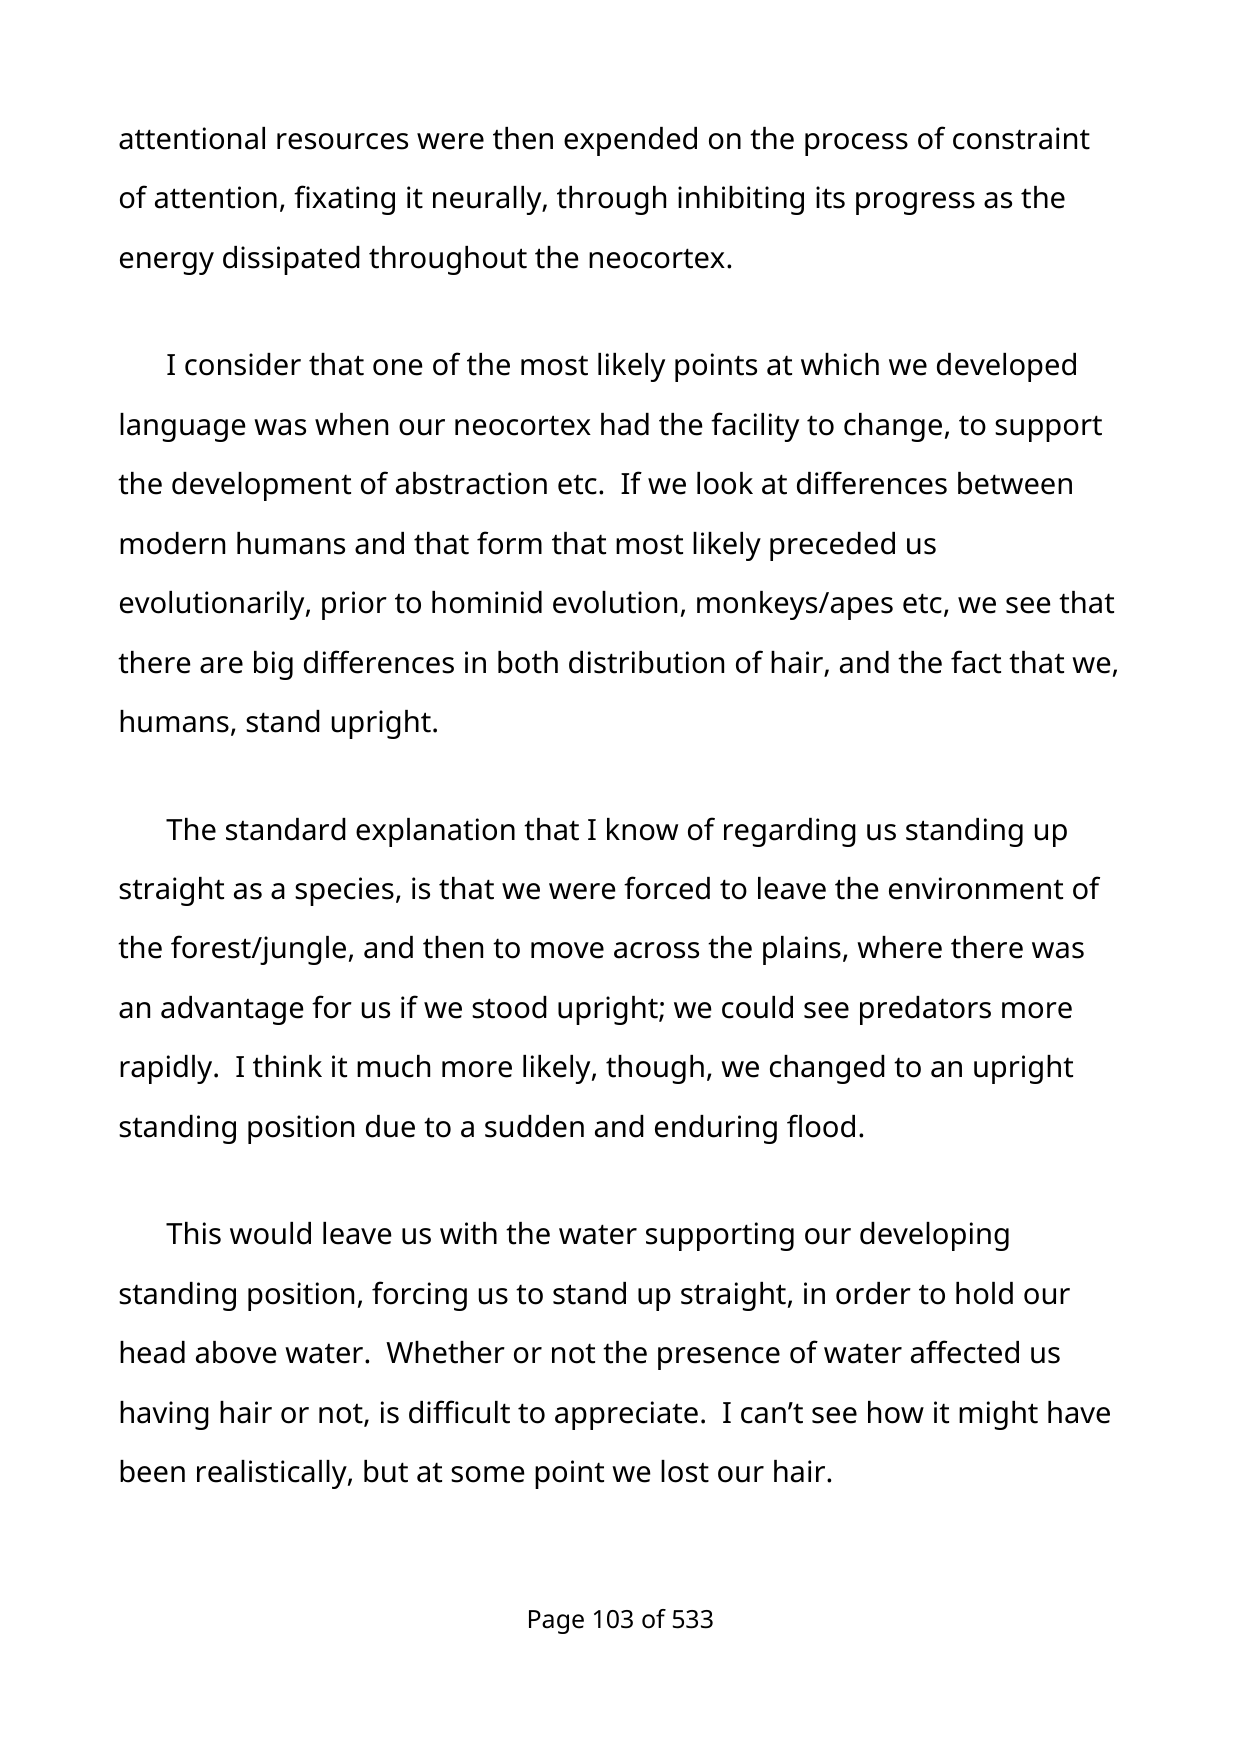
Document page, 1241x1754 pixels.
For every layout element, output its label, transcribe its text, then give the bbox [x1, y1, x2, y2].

text I consider that one of the most likely points at which we developed language was when our neocortex had the facility to change, to support the development of abstraction etc. If we look at differences between modern humans and that form that most likely preceded us evolutionarily, prior to hominid evolution, monkeys/apes etc, we see that there are big differences in both distribution of hair, and the fact that we, humans, stand upright. [118, 344, 1122, 741]
text attentional resources were then expended on the process of constraint of attention, fixating it neurally, through inhibiting its progress as the energy dissipated throughout the neocortex. [118, 118, 1122, 277]
text The standard explanation that I know of regarding us standing up straight as a species, is that we were forced to leave the environment of the forest/jungle, and then to move across the plains, where there was an advantage for us if we stood upright; we could see predators more rapidly. I think it much more likely, though, we changed to an upright standing position due to a sudden and enduring flood. [118, 809, 1122, 1146]
text This would leave us with the water supporting our developing standing position, forcing us to stand up straight, in order to hold our head above water. Whether or not the presence of water affected us having hair or not, is difficult to appreciate. I can’t see how it might have been realistically, but at some point we lost our hair. [118, 1213, 1122, 1491]
